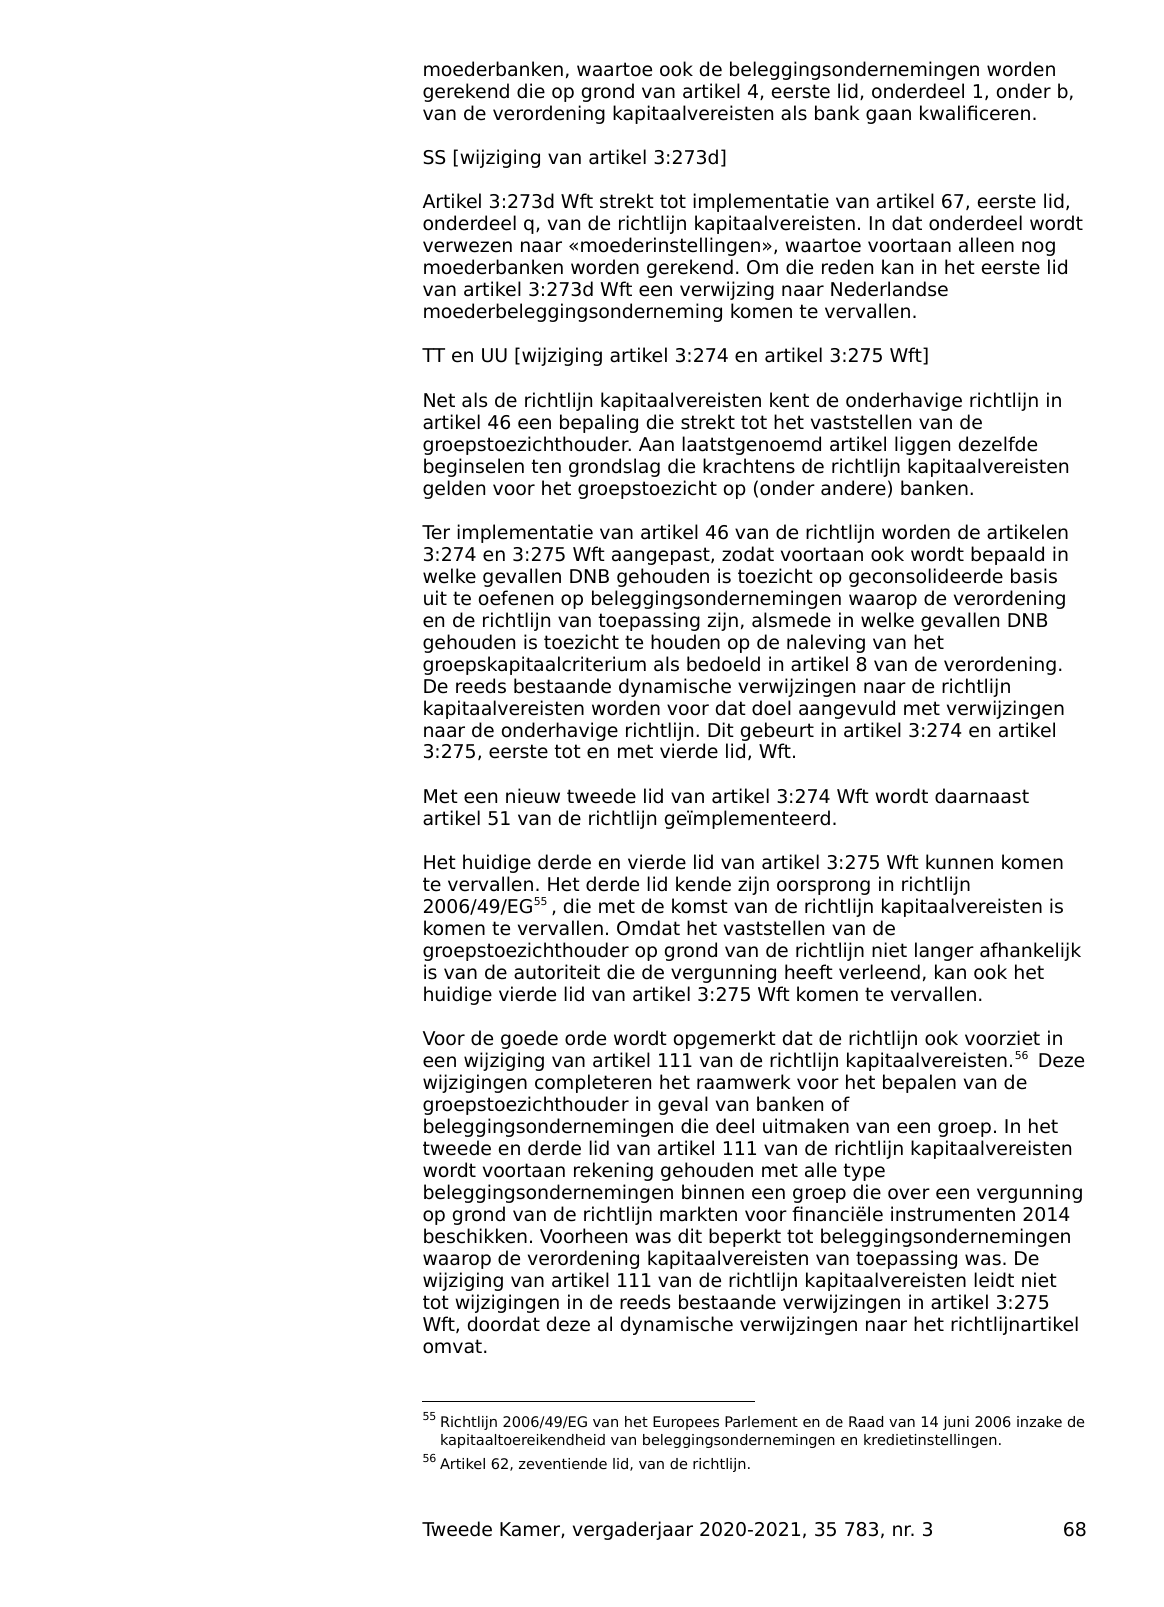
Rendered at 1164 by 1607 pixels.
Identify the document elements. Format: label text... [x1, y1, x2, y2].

subtitle SS [wijziging van artikel 3:273d] [422, 147, 1087, 169]
text Voor de goede orde wordt opgemerkt dat de richtlijn ook voorziet in een wijziging van artikel 111 van de richtlijn kapitaalvereisten. Deze wijzigingen completeren het raamwerk voor het bepalen van de groepstoezichthouder in geval van banken of beleggingsondernemingen die deel uitmaken van een groep. In het tweede en derde lid van artikel 111 van de richtlijn kapitaalvereisten wordt voortaan rekening gehouden met alle type beleggingsondernemingen binnen een groep die over een vergunning op grond van de richtlijn markten voor financiële instrumenten 2014 beschikken. Voorheen was dit beperkt tot beleggingsondernemingen waarop de verordening kapitaalvereisten van toepassing was. De wijziging van artikel 111 van de richtlijn kapitaalvereisten leidt niet tot wijzigingen in de reeds bestaande verwijzingen in artikel 3:275 Wft, doordat deze al dynamische verwijzingen naar het richtlijnartikel omvat. [422, 1028, 1087, 1357]
text Net als de richtlijn kapitaalvereisten kent de onderhavige richtlijn in artikel 46 een bepaling die strekt tot het vaststellen van de groepstoezichthouder. Aan laatstgenoemd artikel liggen dezelfde beginselen ten grondslag die krachtens de richtlijn kapitaalvereisten gelden voor het groepstoezicht op (onder andere) banken. [422, 389, 1087, 499]
text Het huidige derde en vierde lid van artikel 3:275 Wft kunnen komen te vervallen. Het derde lid kende zijn oorsprong in richtlijn 2006/49/EG, die met de komst van de richtlijn kapitaalvereisten is komen te vervallen. Omdat het vaststellen van de groepstoezichthouder op grond van de richtlijn niet langer afhankelijk is van de autoriteit die de vergunning heeft verleend, kan ook het huidige vierde lid van artikel 3:275 Wft komen te vervallen. [422, 852, 1087, 1006]
text Ter implementatie van artikel 46 van de richtlijn worden de artikelen 3:274 en 3:275 Wft aangepast, zodat voortaan ook wordt bepaald in welke gevallen DNB gehouden is toezicht op geconsolideerde basis uit te oefenen op beleggingsondernemingen waarop de verordening en de richtlijn van toepassing zijn, alsmede in welke gevallen DNB gehouden is toezicht te houden op de naleving van het groepskapitaalcriterium als bedoeld in artikel 8 van de verordening. De reeds bestaande dynamische verwijzingen naar de richtlijn kapitaalvereisten worden voor dat doel aangevuld met verwijzingen naar de onderhavige richtlijn. Dit gebeurt in artikel 3:274 en artikel 3:275, eerste tot en met vierde lid, Wft. [422, 522, 1087, 763]
text moederbanken, waartoe ook de beleggingsondernemingen worden gerekend die op grond van artikel 4, eerste lid, onderdeel 1, onder b, van de verordening kapitaalvereisten als bank gaan kwalificeren. [422, 59, 1087, 125]
text Artikel 3:273d Wft strekt tot implementatie van artikel 67, eerste lid, onderdeel q, van de richtlijn kapitaalvereisten. In dat onderdeel wordt verwezen naar «moederinstellingen», waartoe voortaan alleen nog moederbanken worden gerekend. Om die reden kan in het eerste lid van artikel 3:273d Wft een verwijzing naar Nederlandse moederbeleggingsonderneming komen te vervallen. [422, 191, 1087, 323]
subtitle TT en UU [wijziging artikel 3:274 en artikel 3:275 Wft] [422, 345, 1087, 367]
text Richtlijn 2006/49/EG van het Europees Parlement en de Raad van 14 juni 2006 inzake de kapitaaltoereikendheid van beleggingsondernemingen en kredietinstellingen. [422, 1410, 1087, 1449]
text Artikel 62, zeventiende lid, van de richtlijn. [422, 1452, 1087, 1474]
text Met een nieuw tweede lid van artikel 3:274 Wft wordt daarnaast artikel 51 van de richtlijn geïmplementeerd. [422, 786, 1087, 829]
